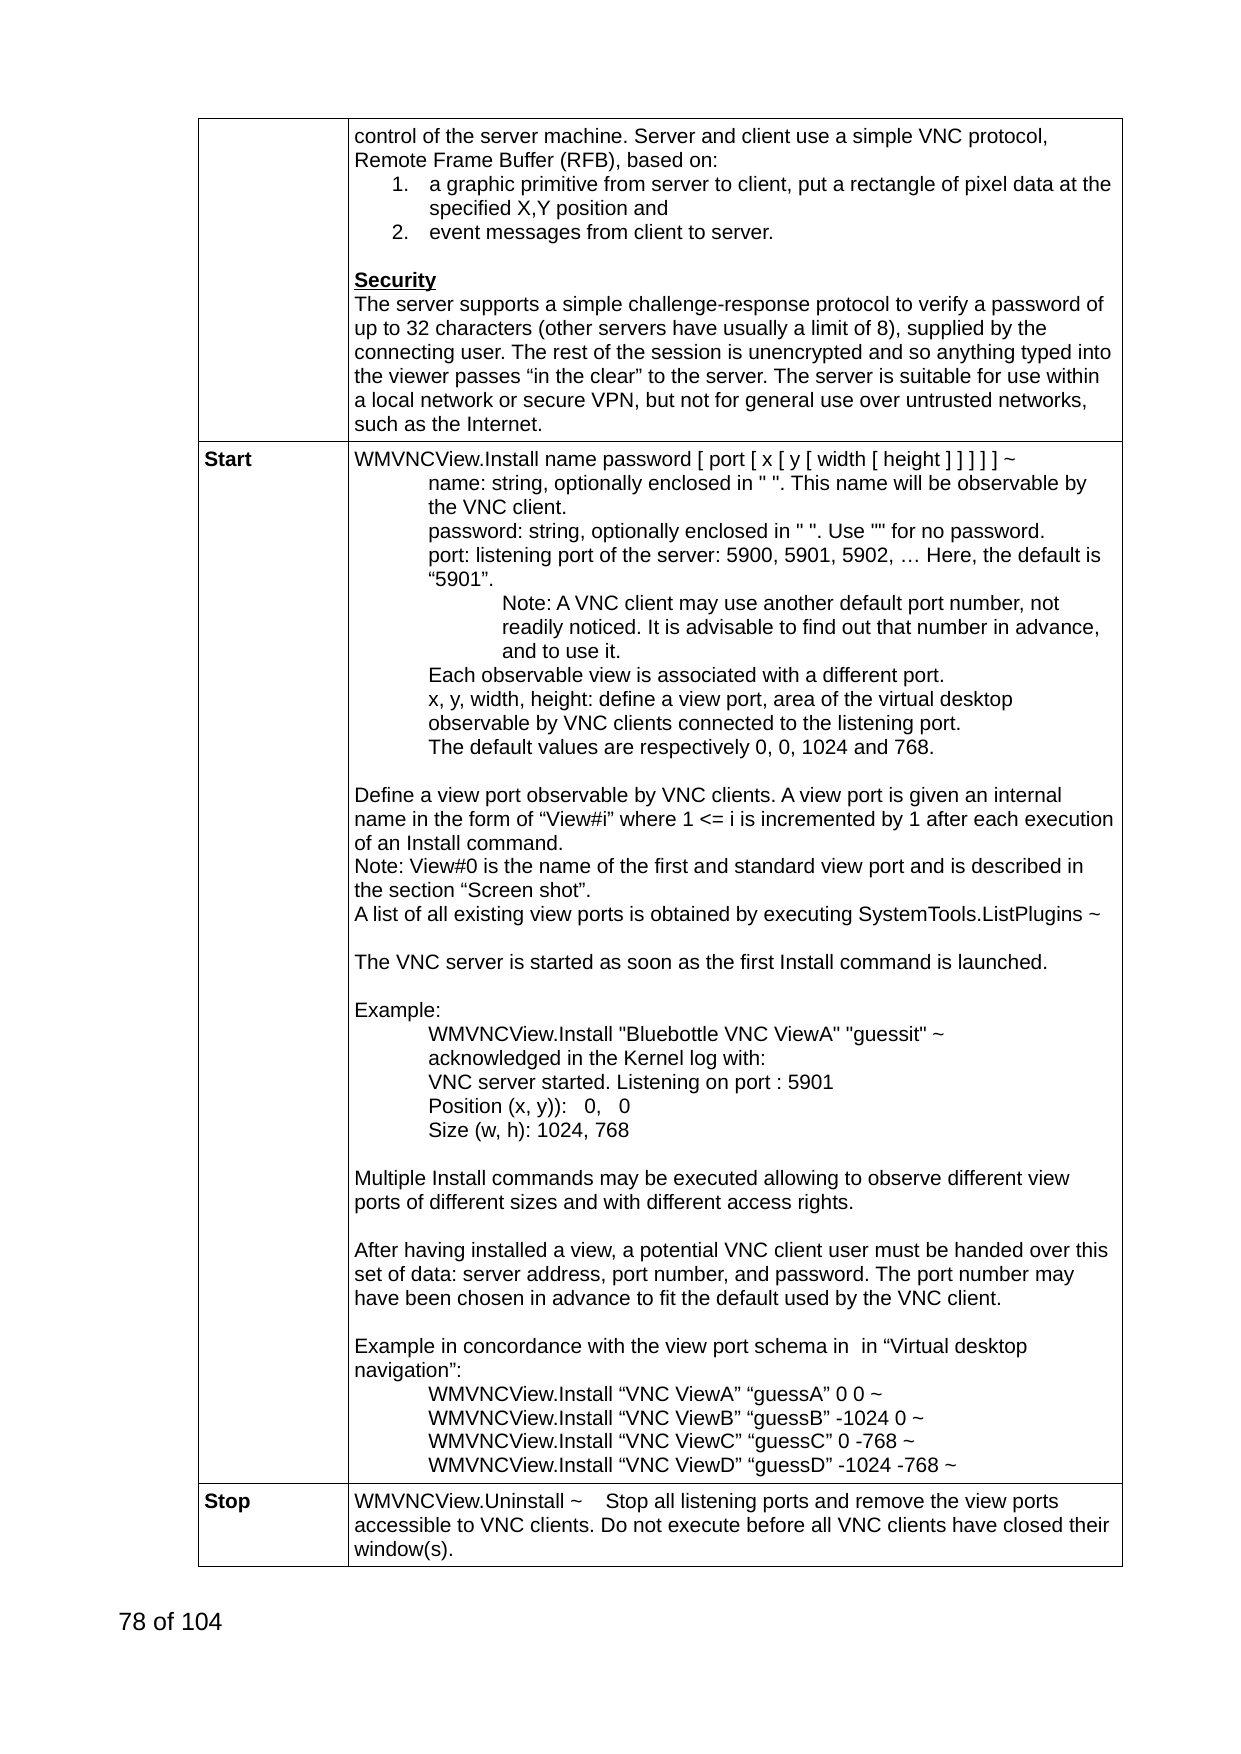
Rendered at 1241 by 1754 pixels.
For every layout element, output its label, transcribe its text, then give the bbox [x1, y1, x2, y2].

table_cell WMVNCView.Uninstall ~ Stop all listening ports and remove the view ports accessible to VNC clients. Do not execute before all VNC clients have closed their window(s). [349, 1484, 1122, 1566]
table_cell Start [199, 442, 348, 1483]
table_cell Stop [199, 1484, 348, 1566]
table_header control of the server machine. Server and client use a simple VNC protocol, Remote Frame Buffer (RFB), based on: a graphic primitive from server to client, put a rectangle of pixel data at the specified X,Y position and event messages from client to server. Security The server supports a simple challenge-response protocol to verify a password of up to 32 characters (other servers have usually a limit of 8), supplied by the connecting user. The rest of the session is unencrypted and so anything typed into the viewer passes “in the clear” to the server. The server is suitable for use within a local network or secure VPN, but not for general use over untrusted networks, such as the Internet. [349, 119, 1122, 441]
table_cell WMVNCView.Install name password [ port [ x [ y [ width [ height ] ] ] ] ] ~ name: string, optionally enclosed in " ". This name will be observable by the VNC client. password: string, optionally enclosed in " ". Use "" for no password. port: listening port of the server: 5900, 5901, 5902, … Here, the default is “5901”. Note: A VNC client may use another default port number, not readily noticed. It is advisable to find out that number in advance, and to use it. Each observable view is associated with a different port. x, y, width, height: define a view port, area of the virtual desktop observable by VNC clients connected to the listening port. The default values are respectively 0, 0, 1024 and 768. Define a view port observable by VNC clients. A view port is given an internal name in the form of “View#i” where 1 <= i is incremented by 1 after each execution of an Install command. Note: View#0 is the name of the first and standard view port and is described in the section “Screen shot”. A list of all existing view ports is obtained by executing SystemTools.ListPlugins ~ The VNC server is started as soon as the first Install command is launched. Example: WMVNCView.Install "Bluebottle VNC ViewA" "guessit" ~ acknowledged in the Kernel log with: VNC server started. Listening on port : 5901 Position (x, y)): 0, 0 Size (w, h): 1024, 768 Multiple Install commands may be executed allowing to observe different view ports of different sizes and with different access rights. After having installed a view, a potential VNC client user must be handed over this set of data: server address, port number, and password. The port number may have been chosen in advance to fit the default used by the VNC client. Example in concordance with the view port schema in in “Virtual desktop navigation”: WMVNCView.Install “VNC ViewA” “guessA” 0 0 ~ WMVNCView.Install “VNC ViewB” “guessB” -1024 0 ~ WMVNCView.Install “VNC ViewC” “guessC” 0 -768 ~ WMVNCView.Install “VNC ViewD” “guessD” -1024 -768 ~ [349, 442, 1122, 1483]
table_header [199, 119, 348, 441]
